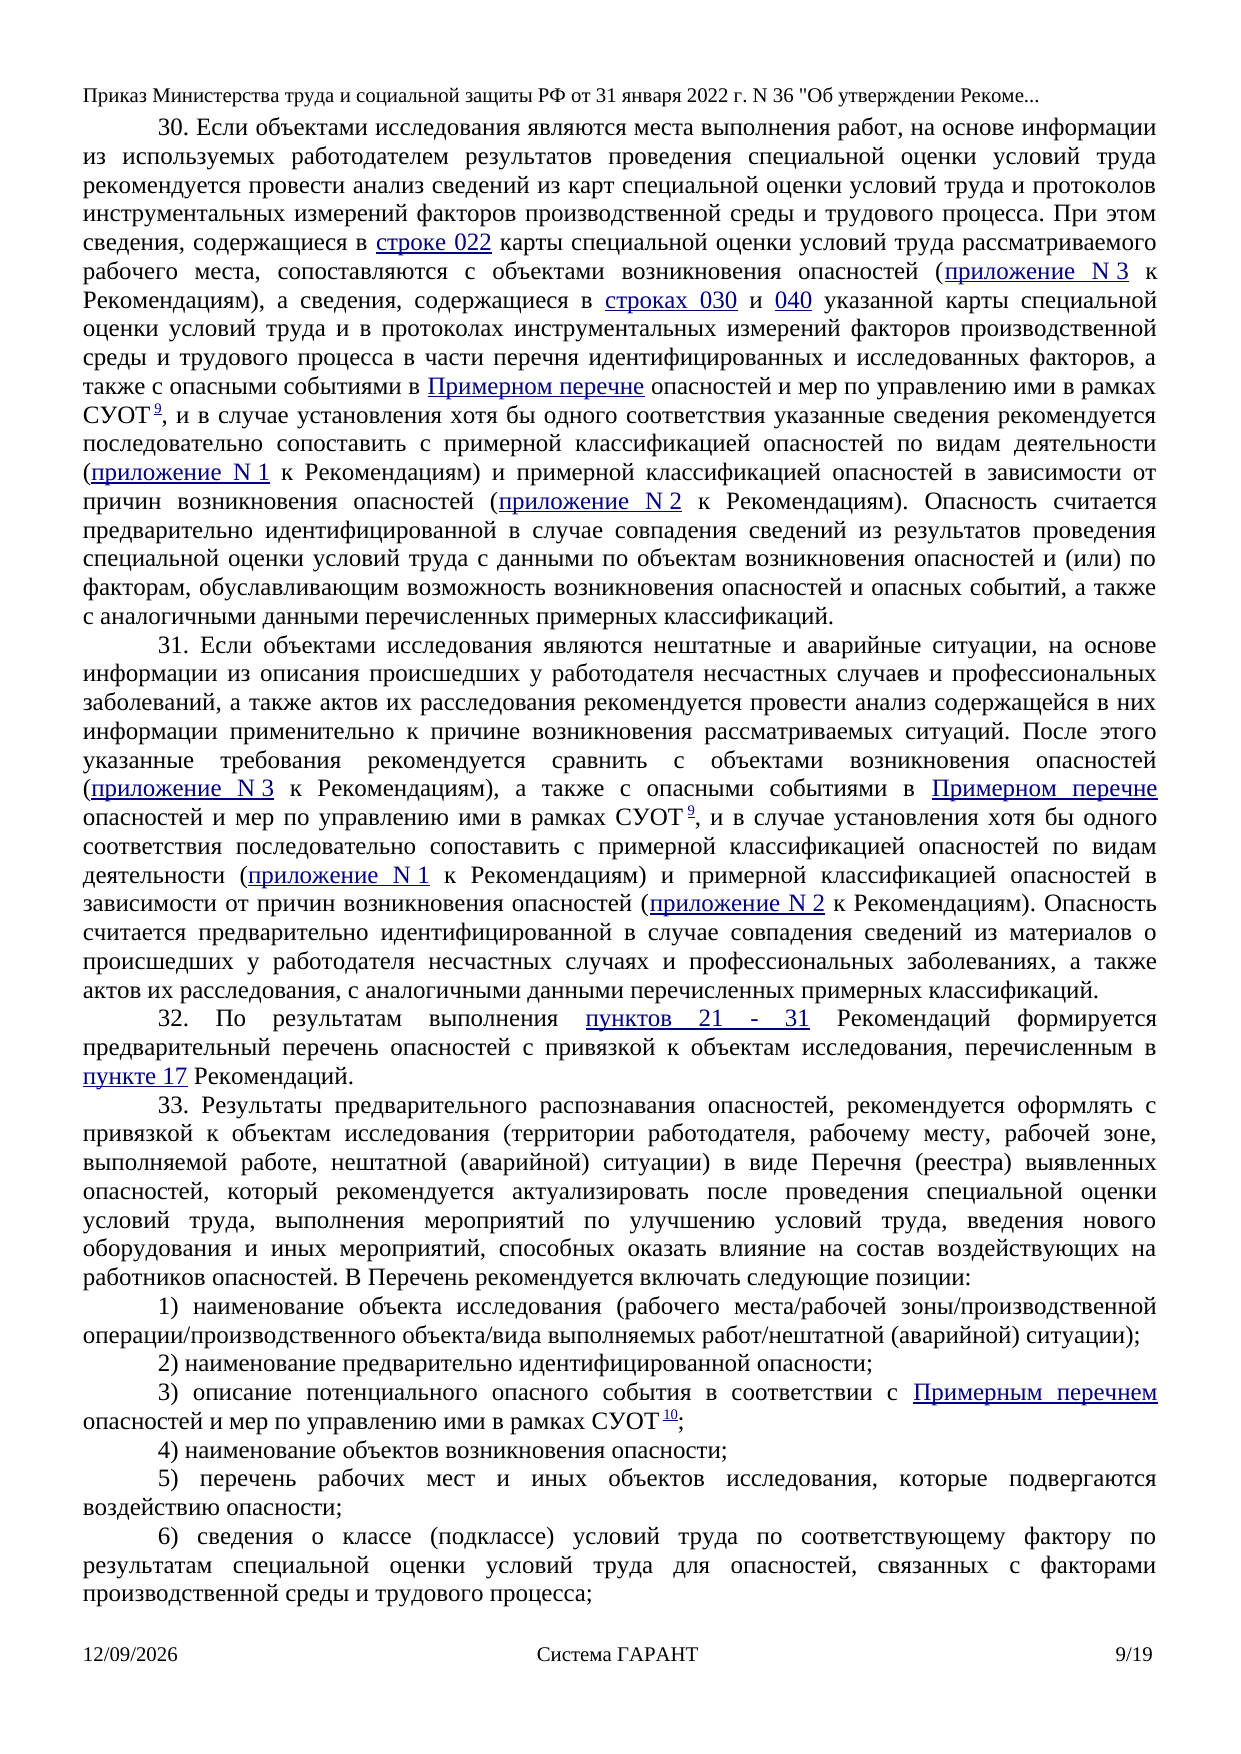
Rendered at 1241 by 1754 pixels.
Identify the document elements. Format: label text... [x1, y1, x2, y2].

text 3) описание потенциального опасного события в соответствии с Примерным перечнем опасностей и мер по управлению ими в рамках СУОТ 10; [83, 1377, 1157, 1435]
text 1) наименование объекта исследования (рабочего места/рабочей зоны/производственной операции/производственного объекта/вида выполняемых работ/нештатной (аварийной) ситуации); [83, 1291, 1157, 1348]
text 31. Если объектами исследования являются нештатные и аварийные ситуации, на основе информации из описания происшедших у работодателя несчастных случаев и профессиональных заболеваний, а также актов их расследования рекомендуется провести анализ содержащейся в них информации применительно к причине возникновения рассматриваемых ситуаций. После этого указанные требования рекомендуется сравнить с объектами возникновения опасностей (приложение N 3 к Рекомендациям), а также с опасными событиями в Примерном перечне опасностей и мер по управлению ими в рамках СУОТ 9, и в случае установления хотя бы одного соответствия последовательно сопоставить с примерной классификацией опасностей по видам деятельности (приложение N 1 к Рекомендациям) и примерной классификацией опасностей в зависимости от причин возникновения опасностей (приложение N 2 к Рекомендациям). Опасность считается предварительно идентифицированной в случае совпадения сведений из материалов о происшедших у работодателя несчастных случаях и профессиональных заболеваниях, а также актов их расследования, с аналогичными данными перечисленных примерных классификаций. [83, 630, 1157, 1003]
text 2) наименование предварительно идентифицированной опасности; [83, 1348, 1157, 1377]
text 30. Если объектами исследования являются места выполнения работ, на основе информации из используемых работодателем результатов проведения специальной оценки условий труда рекомендуется провести анализ сведений из карт специальной оценки условий труда и протоколов инструментальных измерений факторов производственной среды и трудового процесса. При этом сведения, содержащиеся в строке 022 карты специальной оценки условий труда рассматриваемого рабочего места, сопоставляются с объектами возникновения опасностей (приложение N 3 к Рекомендациям), а сведения, содержащиеся в строках 030 и 040 указанной карты специальной оценки условий труда и в протоколах инструментальных измерений факторов производственной среды и трудового процесса в части перечня идентифицированных и исследованных факторов, а также с опасными событиями в Примерном перечне опасностей и мер по управлению ими в рамках СУОТ 9, и в случае установления хотя бы одного соответствия указанные сведения рекомендуется последовательно сопоставить с примерной классификацией опасностей по видам деятельности (приложение N 1 к Рекомендациям) и примерной классификацией опасностей в зависимости от причин возникновения опасностей (приложение N 2 к Рекомендациям). Опасность считается предварительно идентифицированной в случае совпадения сведений из результатов проведения специальной оценки условий труда с данными по объектам возникновения опасностей и (или) по факторам, обуславливающим возможность возникновения опасностей и опасных событий, а также с аналогичными данными перечисленных примерных классификаций. [83, 112, 1157, 630]
text 32. По результатам выполнения пунктов 21 - 31 Рекомендаций формируется предварительный перечень опасностей с привязкой к объектам исследования, перечисленным в пункте 17 Рекомендаций. [83, 1003, 1157, 1090]
text 6) сведения о классе (подклассе) условий труда по соответствующему фактору по результатам специальной оценки условий труда для опасностей, связанных с факторами производственной среды и трудового процесса; [83, 1521, 1157, 1607]
text 4) наименование объектов возникновения опасности; [83, 1435, 1157, 1463]
text 5) перечень рабочих мест и иных объектов исследования, которые подвергаются воздействию опасности; [83, 1463, 1157, 1521]
text 33. Результаты предварительного распознавания опасностей, рекомендуется оформлять с привязкой к объектам исследования (территории работодателя, рабочему месту, рабочей зоне, выполняемой работе, нештатной (аварийной) ситуации) в виде Перечня (реестра) выявленных опасностей, который рекомендуется актуализировать после проведения специальной оценки условий труда, выполнения мероприятий по улучшению условий труда, введения нового оборудования и иных мероприятий, способных оказать влияние на состав воздействующих на работников опасностей. В Перечень рекомендуется включать следующие позиции: [83, 1090, 1157, 1291]
